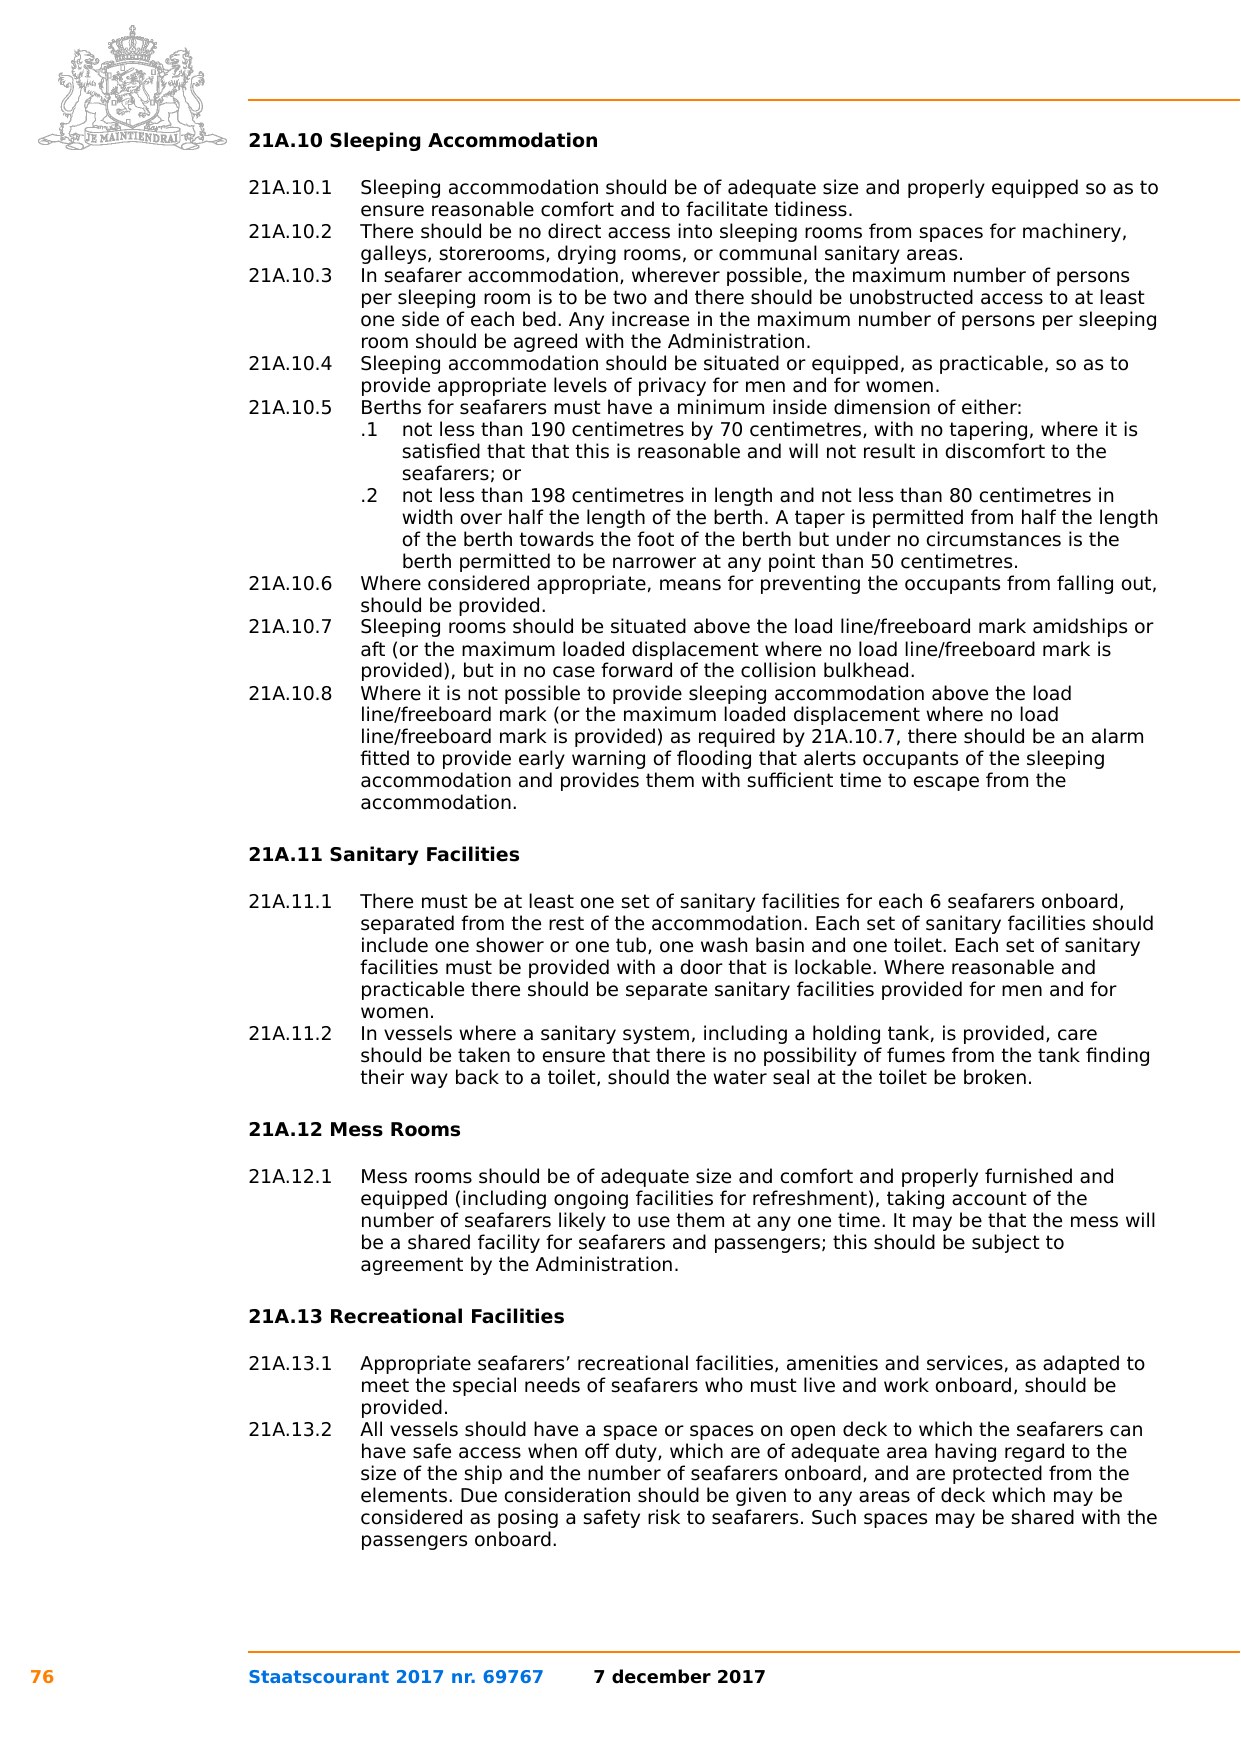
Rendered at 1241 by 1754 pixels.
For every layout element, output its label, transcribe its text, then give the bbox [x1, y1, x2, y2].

text 21A.10.7 Sleeping rooms should be situated above the load line/freeboard mark amidships or aft (or the maximum loaded displacement where no load line/freeboard mark is provided), but in no case forward of the collision bulkhead. [248, 616, 1163, 682]
text 21A.12.1 Mess rooms should be of adequate size and comfort and properly furnished and equipped (including ongoing facilities for refreshment), taking account of the number of seafarers likely to use them at any one time. It may be that the mess will be a shared facility for seafarers and passengers; this should be subject to agreement by the Administration. [248, 1166, 1163, 1276]
text 21A.10.6 Where considered appropriate, means for preventing the occupants from falling out, should be provided. [248, 572, 1163, 616]
subtitle 21A.11 Sanitary Facilities [248, 844, 1163, 866]
text .2 not less than 198 centimetres in length and not less than 80 centimetres in width over half the length of the berth. A taper is permitted from half the length of the berth towards the foot of the berth but under no circumstances is the berth permitted to be narrower at any point than 50 centimetres. [360, 484, 1163, 572]
text 21A.10.3 In seafarer accommodation, wherever possible, the maximum number of persons per sleeping room is to be two and there should be unobstructed access to at least one side of each bed. Any increase in the maximum number of persons per sleeping room should be agreed with the Administration. [248, 265, 1163, 353]
text 21A.13.2 All vessels should have a space or spaces on open deck to which the seafarers can have safe access when off duty, which are of adequate area having regard to the size of the ship and the number of seafarers onboard, and are protected from the elements. Due consideration should be given to any areas of deck which may be considered as posing a safety risk to seafarers. Such spaces may be shared with the passengers onboard. [248, 1419, 1163, 1551]
subtitle 21A.12 Mess Rooms [248, 1119, 1163, 1141]
text .1 not less than 190 centimetres by 70 centimetres, with no tapering, where it is satisfied that that this is reasonable and will not result in discomfort to the seafarers; or [360, 419, 1163, 484]
picture [38, 25, 227, 150]
subtitle 21A.10 Sleeping Accommodation [248, 130, 1163, 152]
text 21A.10.1 Sleeping accommodation should be of adequate size and properly equipped so as to ensure reasonable comfort and to facilitate tidiness. [248, 177, 1163, 221]
text 21A.11.1 There must be at least one set of sanitary facilities for each 6 seafarers onboard, separated from the rest of the accommodation. Each set of sanitary facilities should include one shower or one tub, one wash basin and one toilet. Each set of sanitary facilities must be provided with a door that is lockable. Where reasonable and practicable there should be separate sanitary facilities provided for men and for women. [248, 891, 1163, 1023]
subtitle 21A.13 Recreational Facilities [248, 1306, 1163, 1328]
text 21A.10.2 There should be no direct access into sleeping rooms from spaces for machinery, galleys, storerooms, drying rooms, or communal sanitary areas. [248, 221, 1163, 265]
text 21A.13.1 Appropriate seafarers’ recreational facilities, amenities and services, as adapted to meet the special needs of seafarers who must live and work onboard, should be provided. [248, 1353, 1163, 1419]
text 21A.10.4 Sleeping accommodation should be situated or equipped, as practicable, so as to provide appropriate levels of privacy for men and for women. [248, 353, 1163, 397]
text 21A.10.8 Where it is not possible to provide sleeping accommodation above the load line/freeboard mark (or the maximum loaded displacement where no load line/freeboard mark is provided) as required by 21A.10.7, there should be an alarm fitted to provide early warning of flooding that alerts occupants of the sleeping accommodation and provides them with sufficient time to escape from the accommodation. [248, 682, 1163, 814]
text 21A.10.5 Berths for seafarers must have a minimum inside dimension of either: [248, 397, 1163, 419]
text 21A.11.2 In vessels where a sanitary system, including a holding tank, is provided, care should be taken to ensure that there is no possibility of fumes from the tank finding their way back to a toilet, should the water seal at the toilet be broken. [248, 1023, 1163, 1089]
